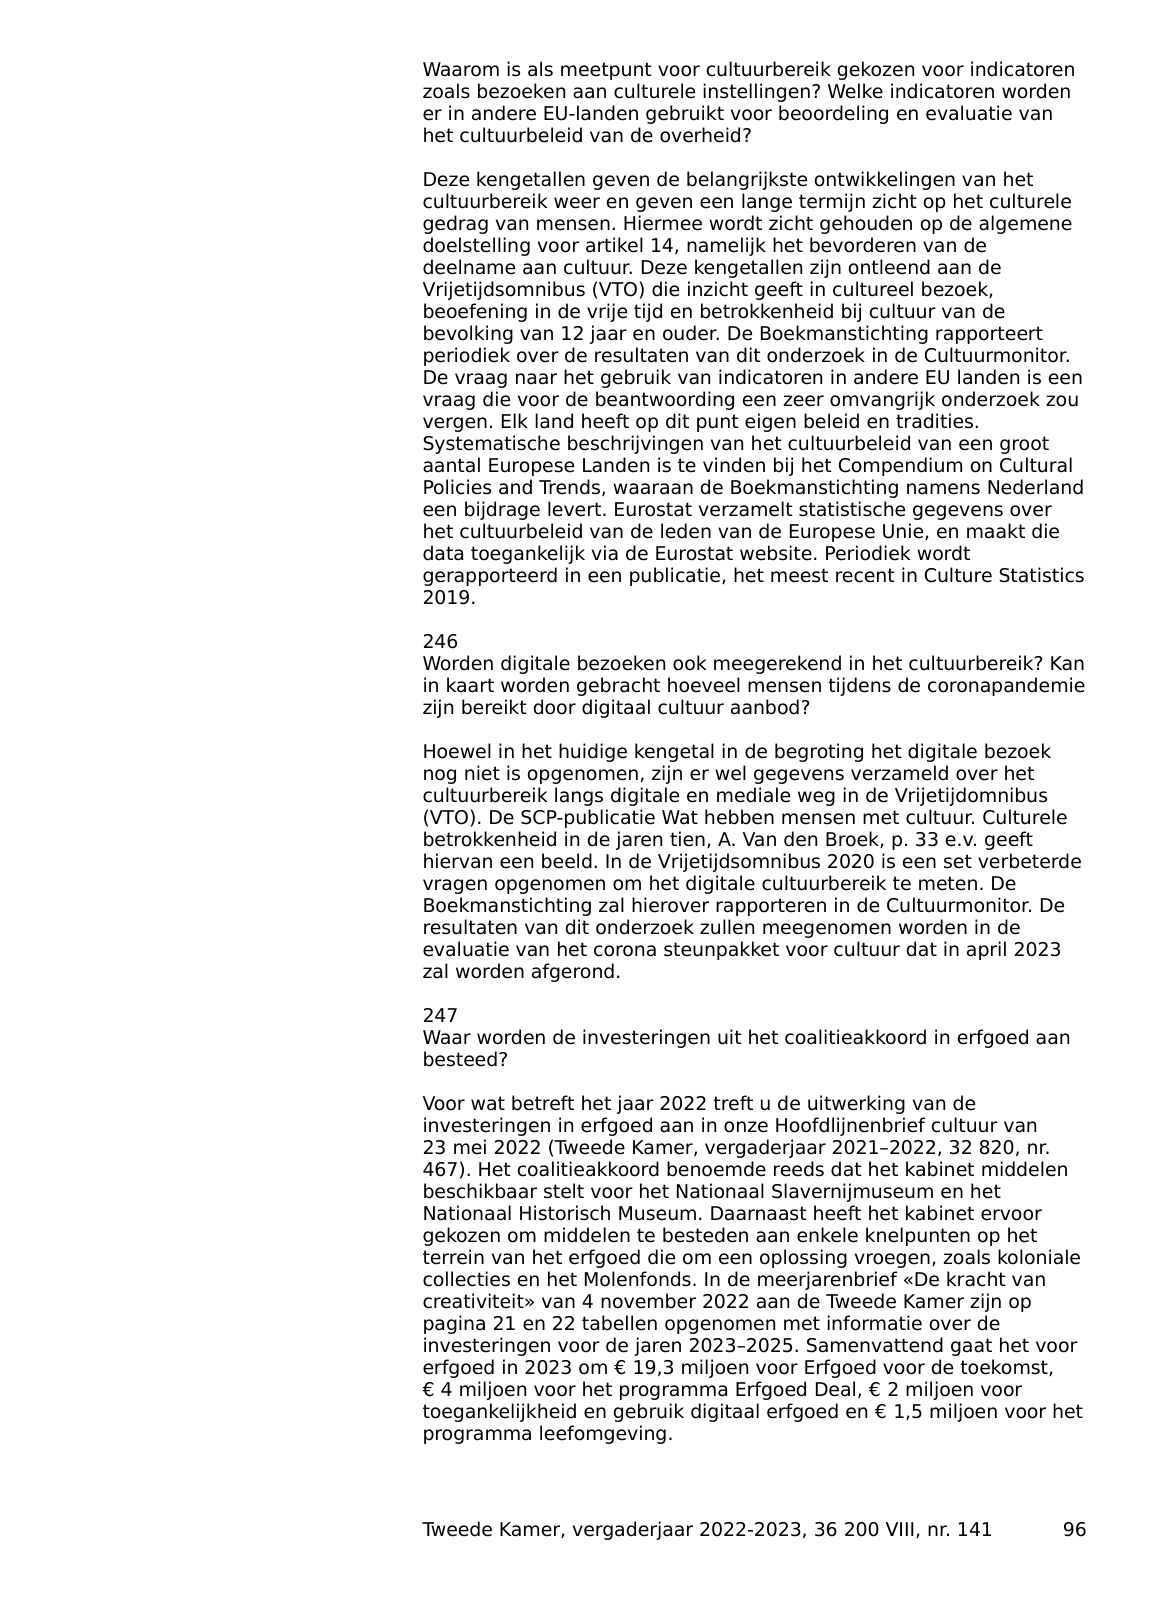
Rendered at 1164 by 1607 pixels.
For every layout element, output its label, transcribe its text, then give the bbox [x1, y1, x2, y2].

text 246 [422, 631, 1087, 653]
text Waar worden de investeringen uit het coalitieakkoord in erfgoed aan besteed? [422, 1027, 1087, 1071]
text Worden digitale bezoeken ook meegerekend in het cultuurbereik? Kan in kaart worden gebracht hoeveel mensen tijdens de coronapandemie zijn bereikt door digitaal cultuur aanbod? [422, 653, 1087, 719]
text Deze kengetallen geven de belangrijkste ontwikkelingen van het cultuurbereik weer en geven een lange termijn zicht op het culturele gedrag van mensen. Hiermee wordt zicht gehouden op de algemene doelstelling voor artikel 14, namelijk het bevorderen van de deelname aan cultuur. Deze kengetallen zijn ontleend aan de Vrijetijdsomnibus (VTO) die inzicht geeft in cultureel bezoek, beoefening in de vrije tijd en betrokkenheid bij cultuur van de bevolking van 12 jaar en ouder. De Boekmanstichting rapporteert periodiek over de resultaten van dit onderzoek in de Cultuurmonitor. [422, 169, 1087, 367]
text De vraag naar het gebruik van indicatoren in andere EU landen is een vraag die voor de beantwoording een zeer omvangrijk onderzoek zou vergen. Elk land heeft op dit punt eigen beleid en tradities. Systematische beschrijvingen van het cultuurbeleid van een groot aantal Europese Landen is te vinden bij het Compendium on Cultural Policies and Trends, waaraan de Boekmanstichting namens Nederland een bijdrage levert. Eurostat verzamelt statistische gegevens over het cultuurbeleid van de leden van de Europese Unie, en maakt die data toegankelijk via de Eurostat website. Periodiek wordt gerapporteerd in een publicatie, het meest recent in Culture Statistics 2019. [422, 367, 1087, 609]
text Waarom is als meetpunt voor cultuurbereik gekozen voor indicatoren zoals bezoeken aan culturele instellingen? Welke indicatoren worden er in andere EU-landen gebruikt voor beoordeling en evaluatie van het cultuurbeleid van de overheid? [422, 59, 1087, 147]
text Voor wat betreft het jaar 2022 treft u de uitwerking van de investeringen in erfgoed aan in onze Hoofdlijnenbrief cultuur van 23 mei 2022 (Tweede Kamer, vergaderjaar 2021–2022, 32 820, nr. 467). Het coalitieakkoord benoemde reeds dat het kabinet middelen beschikbaar stelt voor het Nationaal Slavernijmuseum en het Nationaal Historisch Museum. Daarnaast heeft het kabinet ervoor gekozen om middelen te besteden aan enkele knelpunten op het terrein van het erfgoed die om een oplossing vroegen, zoals koloniale collecties en het Molenfonds. In de meerjarenbrief «De kracht van creativiteit» van 4 november 2022 aan de Tweede Kamer zijn op pagina 21 en 22 tabellen opgenomen met informatie over de investeringen voor de jaren 2023–2025. Samenvattend gaat het voor erfgoed in 2023 om € 19,3 miljoen voor Erfgoed voor de toekomst, € 4 miljoen voor het programma Erfgoed Deal, € 2 miljoen voor toegankelijkheid en gebruik digitaal erfgoed en € 1,5 miljoen voor het programma leefomgeving. [422, 1093, 1087, 1445]
text Hoewel in het huidige kengetal in de begroting het digitale bezoek nog niet is opgenomen, zijn er wel gegevens verzameld over het cultuurbereik langs digitale en mediale weg in de Vrijetijdomnibus (VTO). De SCP-publicatie Wat hebben mensen met cultuur. Culturele betrokkenheid in de jaren tien, A. Van den Broek, p. 33 e.v. geeft hiervan een beeld. In de Vrijetijdsomnibus 2020 is een set verbeterde vragen opgenomen om het digitale cultuurbereik te meten. De Boekmanstichting zal hierover rapporteren in de Cultuurmonitor. De resultaten van dit onderzoek zullen meegenomen worden in de evaluatie van het corona steunpakket voor cultuur dat in april 2023 zal worden afgerond. [422, 741, 1087, 983]
text 247 [422, 1005, 1087, 1027]
